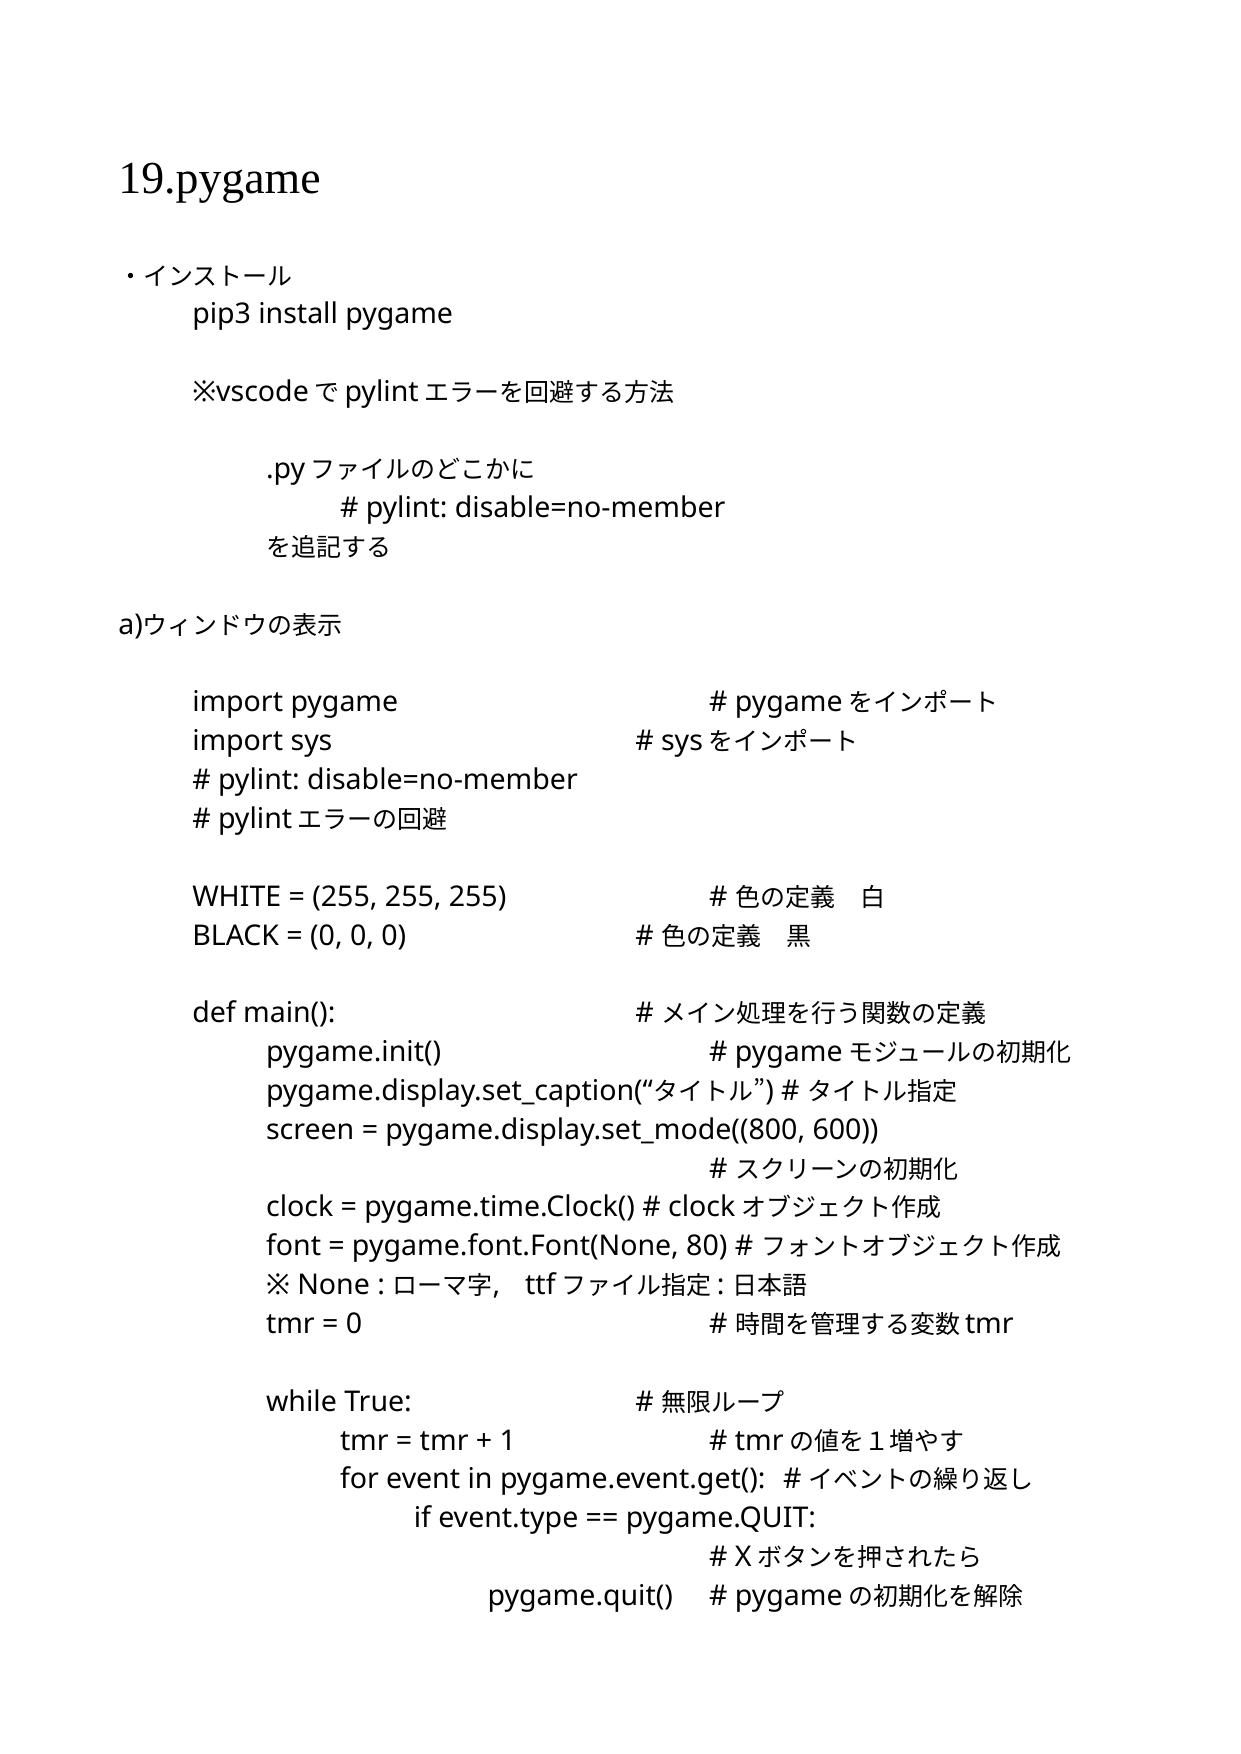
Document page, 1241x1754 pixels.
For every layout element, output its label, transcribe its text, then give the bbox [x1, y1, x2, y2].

text # Xボタンを押されたら [118, 1536, 1122, 1575]
text pygame.init() # pygameモジュールの初期化 [118, 1031, 1122, 1070]
text if event.type == pygame.QUIT: [118, 1497, 1122, 1536]
text tmr = 0 # 時間を管理する変数tmr [118, 1303, 1122, 1342]
text ・インストール [118, 256, 1122, 293]
text tmr = tmr + 1 # tmrの値を１増やす [118, 1419, 1122, 1458]
text pygame.display.set_caption(“タイトル”) # タイトル指定 [118, 1070, 1122, 1109]
text # pylint: disable=no-member [118, 759, 1122, 798]
text def main(): # メイン処理を行う関数の定義 [118, 992, 1122, 1031]
text pygame.quit() # pygameの初期化を解除 [118, 1575, 1122, 1614]
text ※ None : ローマ字, ttfファイル指定 : 日本語 [118, 1264, 1122, 1303]
text # pylint: disable=no-member [118, 487, 1122, 526]
text clock = pygame.time.Clock() # clockオブジェクト作成 [118, 1186, 1122, 1225]
text screen = pygame.display.set_mode((800, 600)) [118, 1109, 1122, 1147]
text 19.pygame [118, 151, 1122, 204]
text # スクリーンの初期化 [118, 1147, 1122, 1186]
text # pylintエラーの回避 [118, 798, 1122, 837]
text .pyファイルのどこかに [118, 448, 1122, 487]
text ※vscodeでpylintエラーを回避する方法 [118, 370, 1122, 409]
text while True: # 無限ループ [118, 1381, 1122, 1419]
text BLACK = (0, 0, 0) # 色の定義 黒 [118, 914, 1122, 953]
text WHITE = (255, 255, 255) # 色の定義 白 [118, 876, 1122, 914]
text pip3 install pygame [118, 293, 1122, 332]
text font = pygame.font.Font(None, 80) # フォントオブジェクト作成 [118, 1225, 1122, 1264]
text for event in pygame.event.get(): # イベントの繰り返し [118, 1458, 1122, 1497]
text import pygame # pygameをインポート [118, 681, 1122, 720]
text を追記する [118, 526, 1122, 565]
text a)ウィンドウの表示 [118, 603, 1122, 642]
text import sys # sysをインポート [118, 720, 1122, 759]
